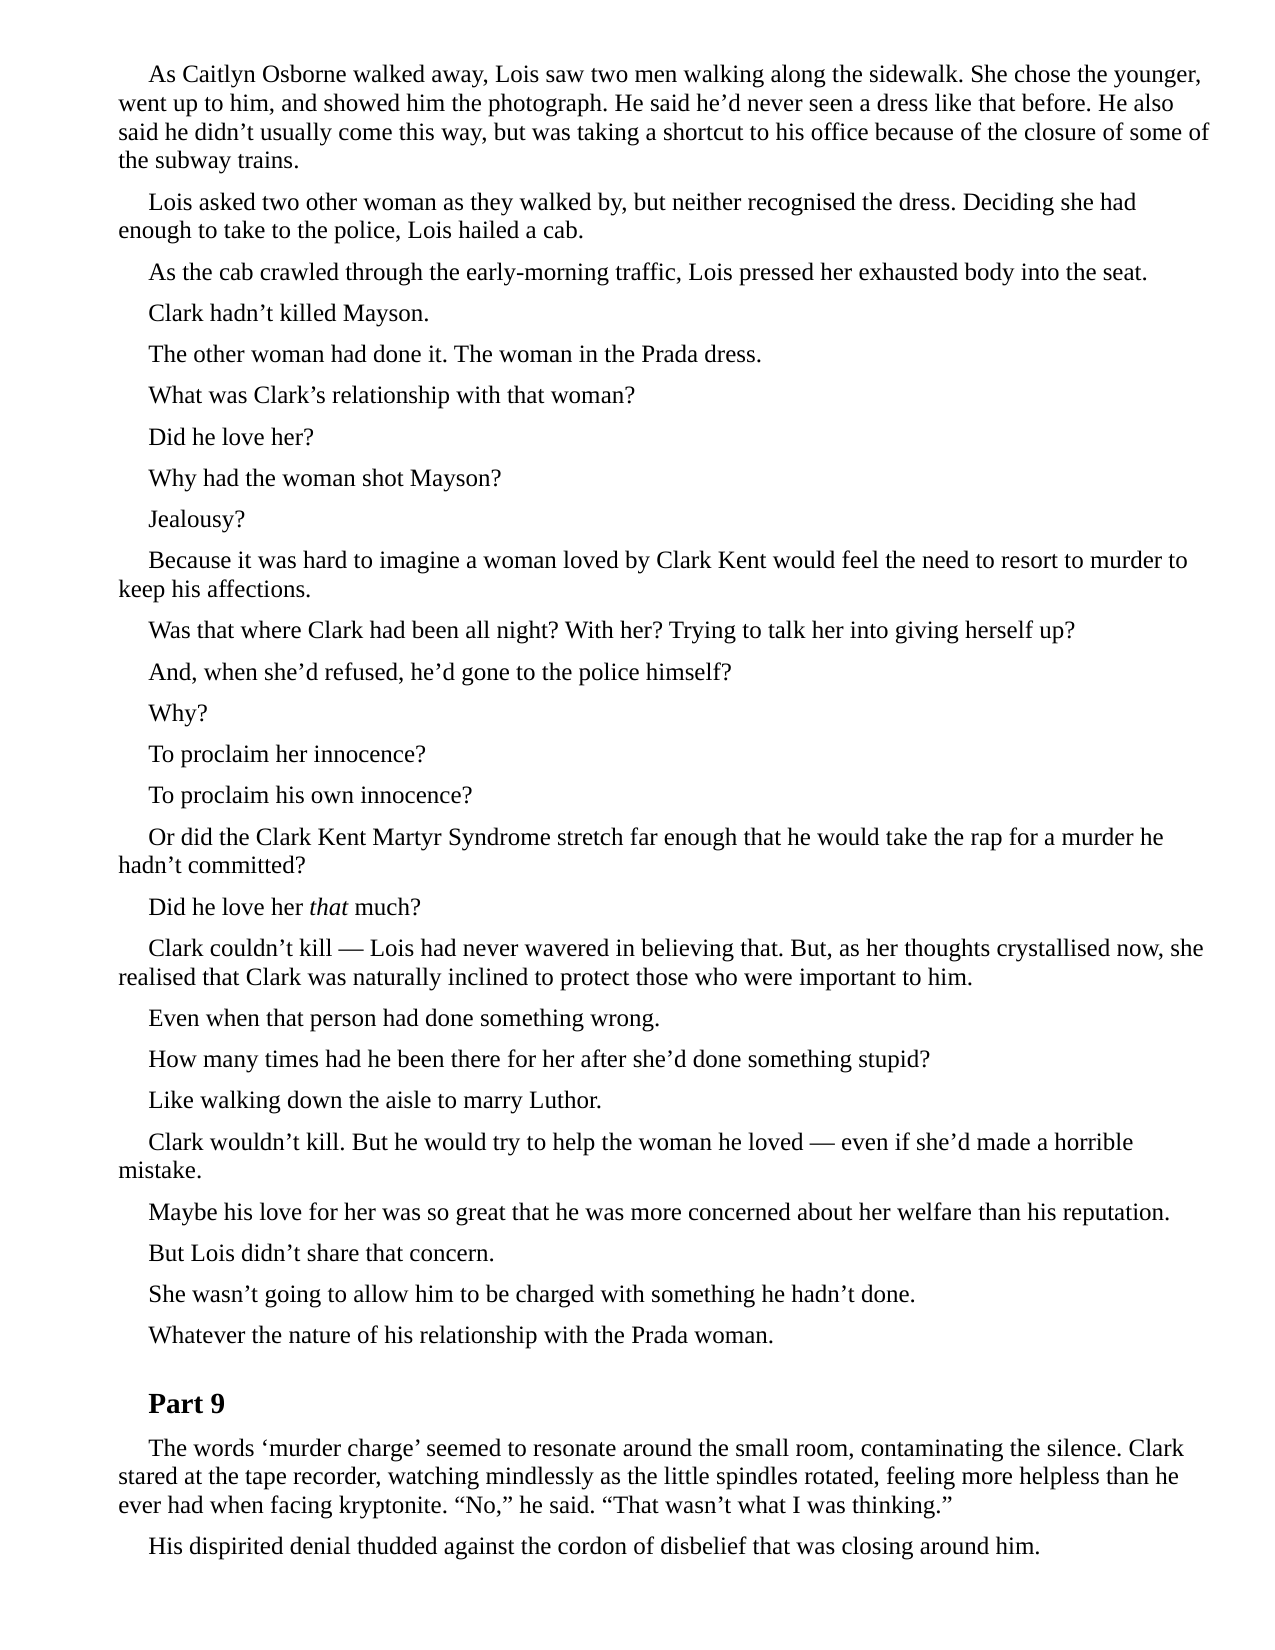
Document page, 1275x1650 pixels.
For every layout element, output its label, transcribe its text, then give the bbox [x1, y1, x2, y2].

text Even when that person had done something wrong. [118, 1003, 1216, 1032]
text What was Clark’s relationship with that woman? [118, 380, 1216, 409]
text As the cab crawled through the early-morning traffic, Lois pressed her exhausted body into the seat. [118, 257, 1216, 285]
text The words ‘murder charge’ seemed to resonate around the small room, contaminating the silence. Clark stared at the tape recorder, watching mindlessly as the little spindles rotated, feeling more helpless than he ever had when facing kryptonite. “No,” he said. “That wasn’t what I was thinking.” [118, 1433, 1216, 1519]
text Jealousy? [118, 504, 1216, 533]
text And, when she’d refused, he’d gone to the police himself? [118, 657, 1216, 685]
text Like walking down the aisle to marry Luthor. [118, 1085, 1216, 1114]
text Lois asked two other woman as they walked by, but neither recognised the dress. Deciding she had enough to take to the police, Lois hailed a cab. [118, 187, 1216, 244]
text The other woman had done it. The woman in the Prada dress. [118, 339, 1216, 368]
text Clark wouldn’t kill. But he would try to help the woman he loved — even if she’d made a horrible mistake. [118, 1127, 1216, 1184]
text To proclaim her innocence? [118, 739, 1216, 768]
text His dispirited denial thudded against the cordon of disbelief that was closing around him. [118, 1531, 1216, 1560]
text Why had the woman shot Mayson? [118, 463, 1216, 492]
text To proclaim his own innocence? [118, 780, 1216, 809]
text Clark hadn’t killed Mayson. [118, 298, 1216, 327]
text Did he love her? [118, 422, 1216, 450]
text How many times had he been there for her after she’d done something stupid? [118, 1044, 1216, 1073]
text Was that where Clark had been all night? With her? Trying to talk her into giving herself up? [118, 615, 1216, 644]
text Maybe his love for her was so great that he was more concerned about her welfare than his reputation. [118, 1197, 1216, 1225]
text Because it was hard to imagine a woman loved by Clark Kent would feel the need to resort to murder to keep his affections. [118, 545, 1216, 603]
text Did he love her that much? [118, 892, 1216, 920]
text Why? [118, 698, 1216, 727]
text As Caitlyn Osborne walked away, Lois saw two men walking along the sidewalk. She chose the younger, went up to him, and showed him the photograph. He said he’d never seen a dress like that before. He also said he didn’t usually come this way, but was taking a shortcut to his office because of the closure of some of the subway trains. [118, 59, 1216, 174]
text She wasn’t going to allow him to be charged with something he hadn’t done. [118, 1279, 1216, 1308]
subtitle Part 9 [118, 1387, 1216, 1420]
text Whatever the nature of his relationship with the Prada woman. [118, 1320, 1216, 1349]
text But Lois didn’t share that concern. [118, 1238, 1216, 1267]
text Or did the Clark Kent Martyr Syndrome stretch far enough that he would take the rap for a murder he hadn’t committed? [118, 822, 1216, 879]
text Clark couldn’t kill — Lois had never wavered in believing that. But, as her thoughts crystallised now, she realised that Clark was naturally inclined to protect those who were important to him. [118, 933, 1216, 990]
